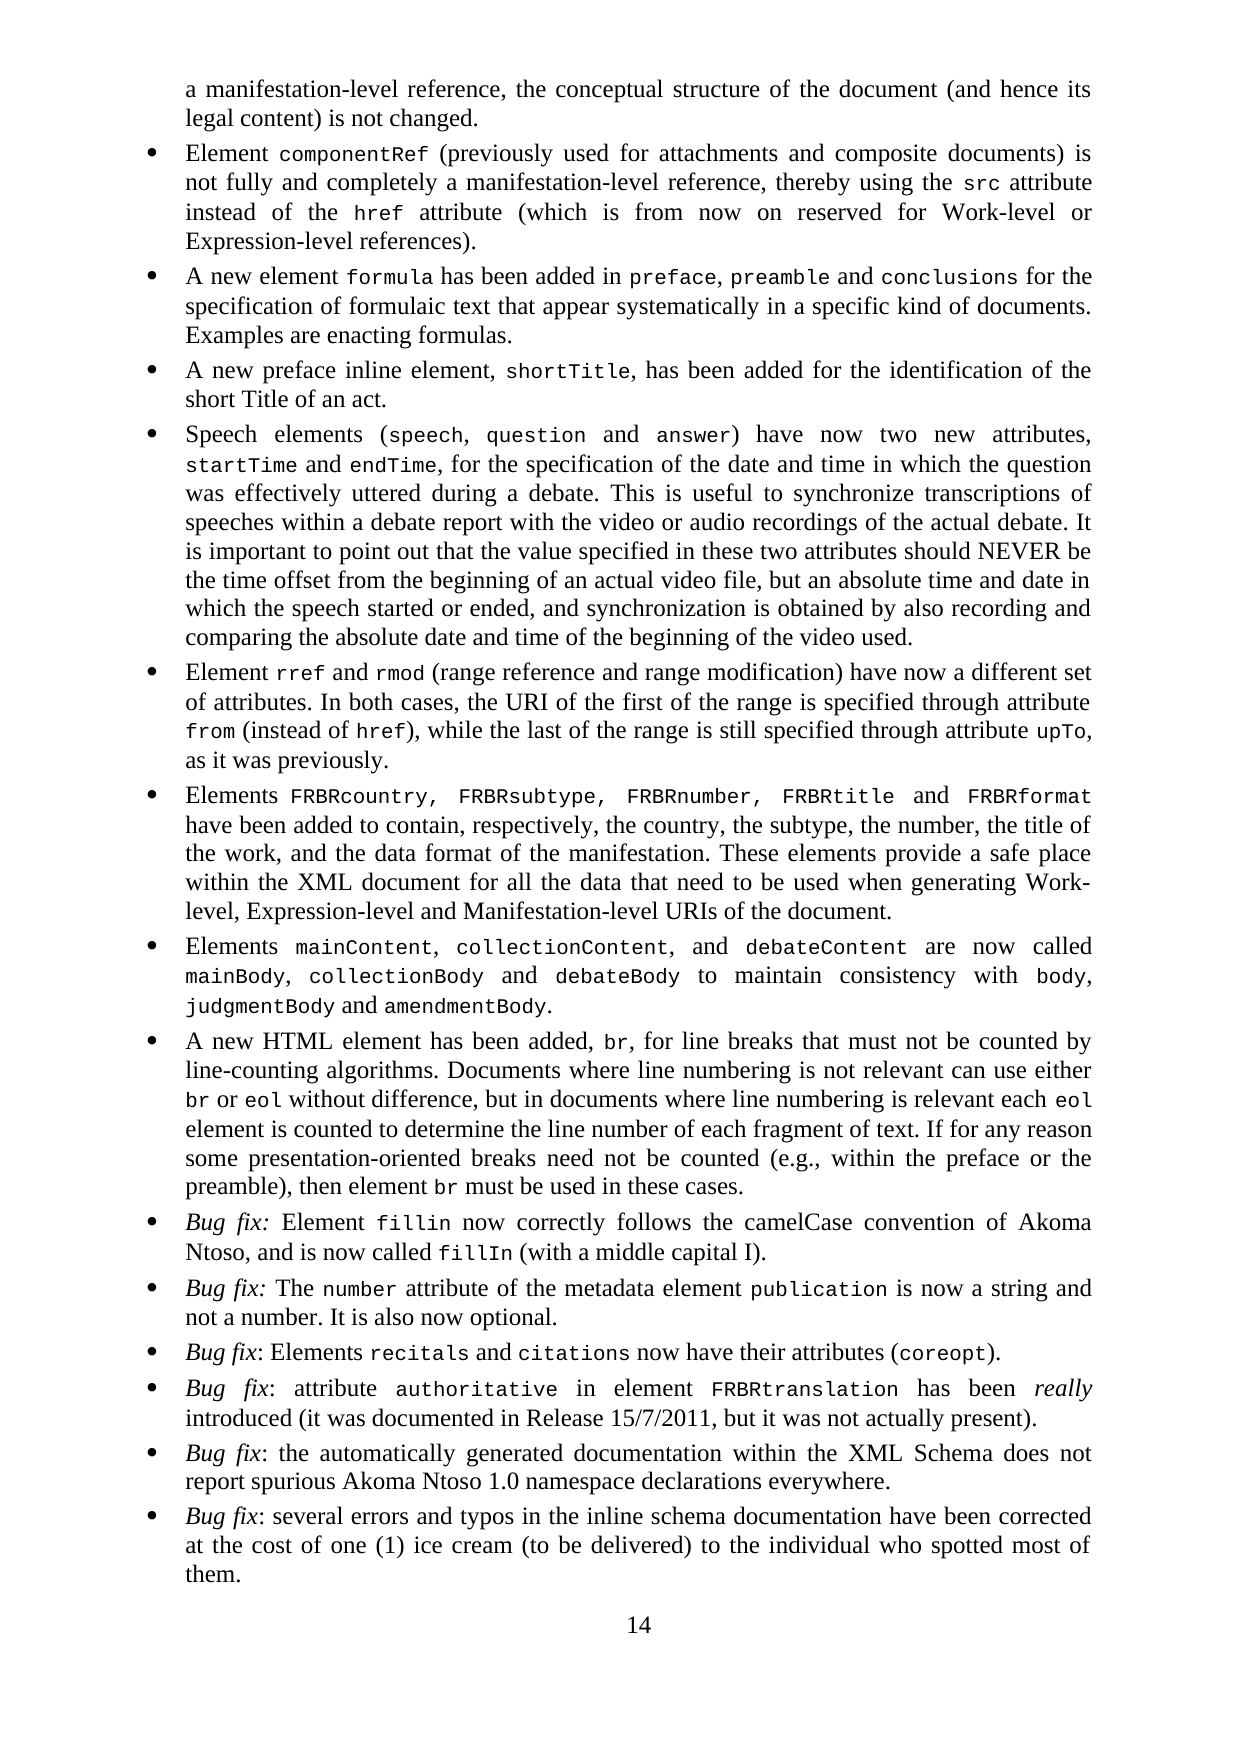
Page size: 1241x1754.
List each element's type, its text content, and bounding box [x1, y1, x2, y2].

list Element rref and rmod (range reference and range modification) have now a different set of attributes. In both cases, the URI of the first of the range is specified through attribute from (instead of href), while the last of the range is still specified through attribute upTo, as it was previously. [148, 657, 1092, 774]
list Speech elements (speech, question and answer) have now two new attributes, startTime and endTime, for the specification of the date and time in which the question was effectively uttered during a debate. This is useful to synchronize transcriptions of speeches within a debate report with the video or audio recordings of the actual debate. It is important to point out that the value specified in these two attributes should NEVER be the time offset from the beginning of an actual video file, but an absolute time and date in which the speech started or ended, and synchronization is obtained by also recording and comparing the absolute date and time of the beginning of the video used. [148, 419, 1092, 651]
list a manifestation-level reference, the conceptual structure of the document (and hence its legal content) is not changed. [148, 74, 1092, 131]
list Bug fix: Elements recitals and citations now have their attributes (coreopt). [148, 1337, 1092, 1367]
list Element componentRef (previously used for attachments and composite documents) is not fully and completely a manifestation-level reference, thereby using the src attribute instead of the href attribute (which is from now on reserved for Work-level or Expression-level references). [148, 138, 1092, 255]
list Elements mainContent, collectionContent, and debateContent are now called mainBody, collectionBody and debateBody to maintain consistency with body, judgmentBody and amendmentBody. [148, 931, 1092, 1020]
list Bug fix: Element fillin now correctly follows the camelCase convention of Akoma Ntoso, and is now called fillIn (with a middle capital I). [148, 1207, 1092, 1266]
list A new HTML element has been added, br, for line breaks that must not be counted by line-counting algorithms. Documents where line numbering is not relevant can use either br or eol without difference, but in documents where line numbering is relevant each eol element is counted to determine the line number of each fragment of text. If for any reason some presentation-oriented breaks need not be counted (e.g., within the preface or the preamble), then element br must be used in these cases. [148, 1026, 1092, 1201]
list Elements FRBRcountry, FRBRsubtype, FRBRnumber, FRBRtitle and FRBRformat have been added to contain, respectively, the country, the subtype, the number, the title of the work, and the data format of the manifestation. These elements provide a safe place within the XML document for all the data that need to be used when generating Work-level, Expression-level and Manifestation-level URIs of the document. [148, 780, 1092, 925]
list Bug fix: several errors and typos in the inline schema documentation have been corrected at the cost of one (1) ice cream (to be delivered) to the individual who spotted most of them. [148, 1501, 1092, 1588]
list Bug fix: the automatically generated documentation within the XML Schema does not report spurious Akoma Ntoso 1.0 namespace declarations everywhere. [148, 1438, 1092, 1495]
list A new preface inline element, shortTitle, has been added for the identification of the short Title of an act. [148, 355, 1092, 413]
list Bug fix: attribute authoritative in element FRBRtranslation has been really introduced (it was documented in Release 15/7/2011, but it was not actually present). [148, 1373, 1092, 1431]
list Bug fix: The number attribute of the metadata element publication is now a string and not a number. It is also now optional. [148, 1273, 1092, 1331]
list A new element formula has been added in preface, preamble and conclusions for the specification of formulaic text that appear systematically in a specific kind of documents. Examples are enacting formulas. [148, 261, 1092, 348]
